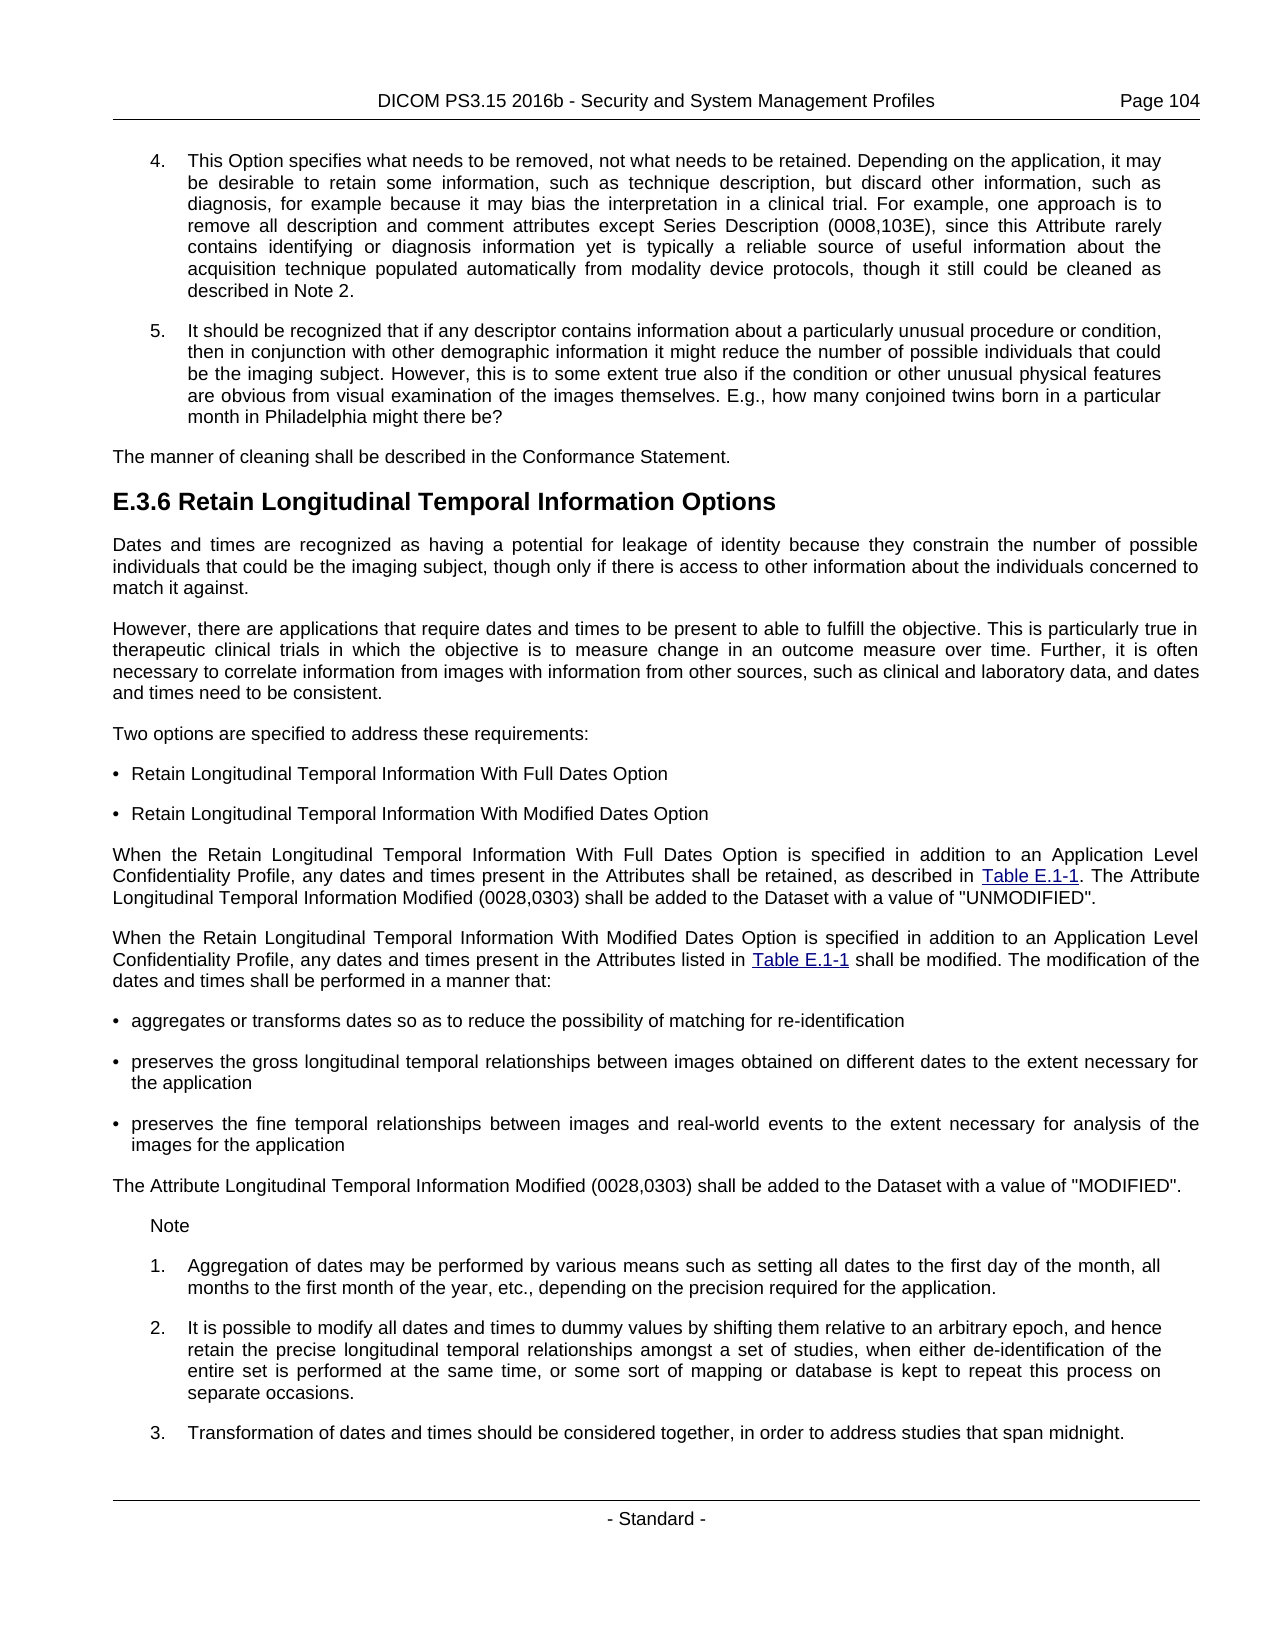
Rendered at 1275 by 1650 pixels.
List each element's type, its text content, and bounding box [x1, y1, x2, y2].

list Retain Longitudinal Temporal Information With Modified Dates Option [112, 803, 1200, 825]
text However, there are applications that require dates and times to be present to able to fulfill the objective. This is particularly true in therapeutic clinical trials in which the objective is to measure change in an outcome measure over time. Further, it is often necessary to correlate information from images with information from other sources, such as clinical and laboratory data, and dates and times need to be consistent. [112, 617, 1200, 704]
list preserves the fine temporal relationships between images and real-world events to the extent necessary for analysis of the images for the application [112, 1112, 1200, 1156]
list It is possible to modify all dates and times to dummy values by shifting them relative to an arbitrary epoch, and hence retain the precise longitudinal temporal relationships amongst a set of studies, when either de-identification of the entire set is performed at the same time, or some sort of mapping or database is kept to repeat this process on separate occasions. [150, 1317, 1162, 1403]
text Note [150, 1215, 1162, 1236]
text When the Retain Longitudinal Temporal Information With Full Dates Option is specified in addition to an Application Level Confidentiality Profile, any dates and times present in the Attributes shall be retained, as described in Table E.1-1. The Attribute Longitudinal Temporal Information Modified (0028,0303) shall be added to the Dataset with a value of "UNMODIFIED". [112, 843, 1200, 908]
list It should be recognized that if any descriptor contains information about a particularly unusual procedure or condition, then in conjunction with other demographic information it might reduce the number of possible individuals that could be the imaging subject. However, this is to some extent true also if the condition or other unusual physical features are obvious from visual examination of the images themselves. E.g., how many conjoined twins born in a particular month in Philadelphia might there be? [150, 320, 1162, 427]
list Retain Longitudinal Temporal Information With Full Dates Option [112, 763, 1200, 784]
text Dates and times are recognized as having a potential for leakage of identity because they constrain the number of possible individuals that could be the imaging subject, though only if there is access to other information about the individuals concerned to match it against. [112, 534, 1200, 599]
text The manner of cleaning shall be described in the Conformance Statement. [112, 446, 1200, 468]
text Two options are specified to address these requirements: [112, 722, 1200, 744]
list Aggregation of dates may be performed by various means such as setting all dates to the first day of the month, all months to the first month of the year, etc., depending on the precision required for the application. [150, 1255, 1162, 1298]
list preserves the gross longitudinal temporal relationships between images obtained on different dates to the extent necessary for the application [112, 1051, 1200, 1094]
list Transformation of dates and times should be considered together, in order to address studies that span midnight. [150, 1422, 1162, 1443]
text The Attribute Longitudinal Temporal Information Modified (0028,0303) shall be added to the Dataset with a value of "MODIFIED". [112, 1174, 1200, 1196]
list aggregates or transforms dates so as to reduce the possibility of matching for re-identification [112, 1010, 1200, 1032]
list This Option specifies what needs to be removed, not what needs to be retained. Depending on the application, it may be desirable to retain some information, such as technique description, but discard other information, such as diagnosis, for example because it may bias the interpretation in a clinical trial. For example, one approach is to remove all description and comment attributes except Series Description (0008,103E), since this Attribute rarely contains identifying or diagnosis information yet is typically a reliable source of useful information about the acquisition technique populated automatically from modality device protocols, though it still could be cleaned as described in Note 2. [150, 150, 1162, 301]
text When the Retain Longitudinal Temporal Information With Modified Dates Option is specified in addition to an Application Level Confidentiality Profile, any dates and times present in the Attributes listed in Table E.1-1 shall be modified. The modification of the dates and times shall be performed in a manner that: [112, 927, 1200, 992]
text E.3.6 Retain Longitudinal Temporal Information Options [112, 487, 1200, 515]
